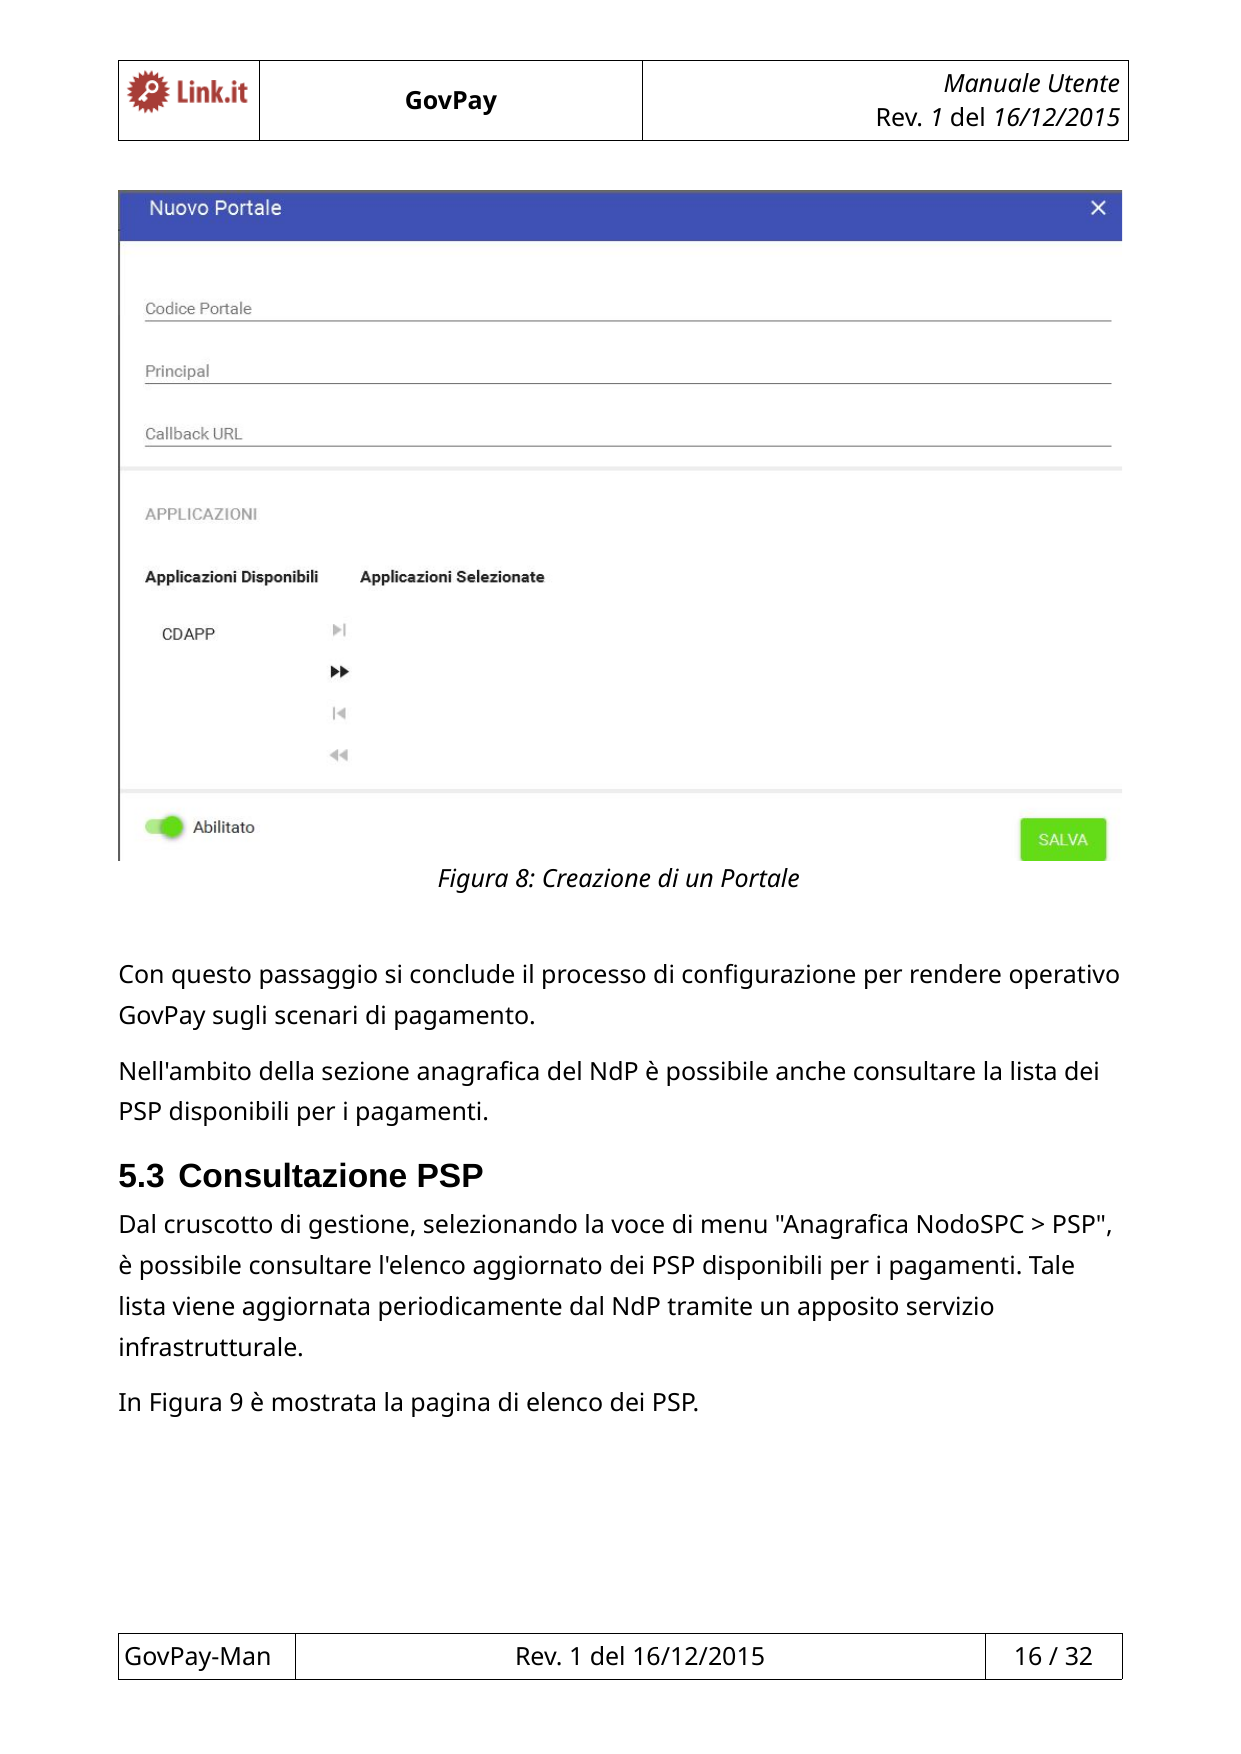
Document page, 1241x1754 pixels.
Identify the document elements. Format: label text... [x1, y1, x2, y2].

picture [123, 65, 254, 119]
text Figura 8: Creazione di un Portale [118, 861, 1122, 895]
text Dal cruscotto di gestione, selezionando la voce di menu "Anagrafica NodoSPC > PSP", è possibile consultare l'elenco aggiornato dei PSP disponibili per i pagamenti. Tale lista viene aggiornata periodicamente dal NdP tramite un apposito servizio infrastrutturale. [118, 1207, 1122, 1363]
text In Figura 9 è mostrata la pagina di elenco dei PSP. [118, 1385, 1122, 1419]
text Nell'ambito della sezione anagrafica del NdP è possibile anche consultare la lista dei PSP disponibili per i pagamenti. [118, 1053, 1122, 1128]
text Con questo passaggio si conclude il processo di configurazione per rendere operativo GovPay sugli scenari di pagamento. [118, 957, 1122, 1032]
subtitle Consultazione PSP [118, 1156, 1122, 1194]
picture [118, 190, 1123, 861]
